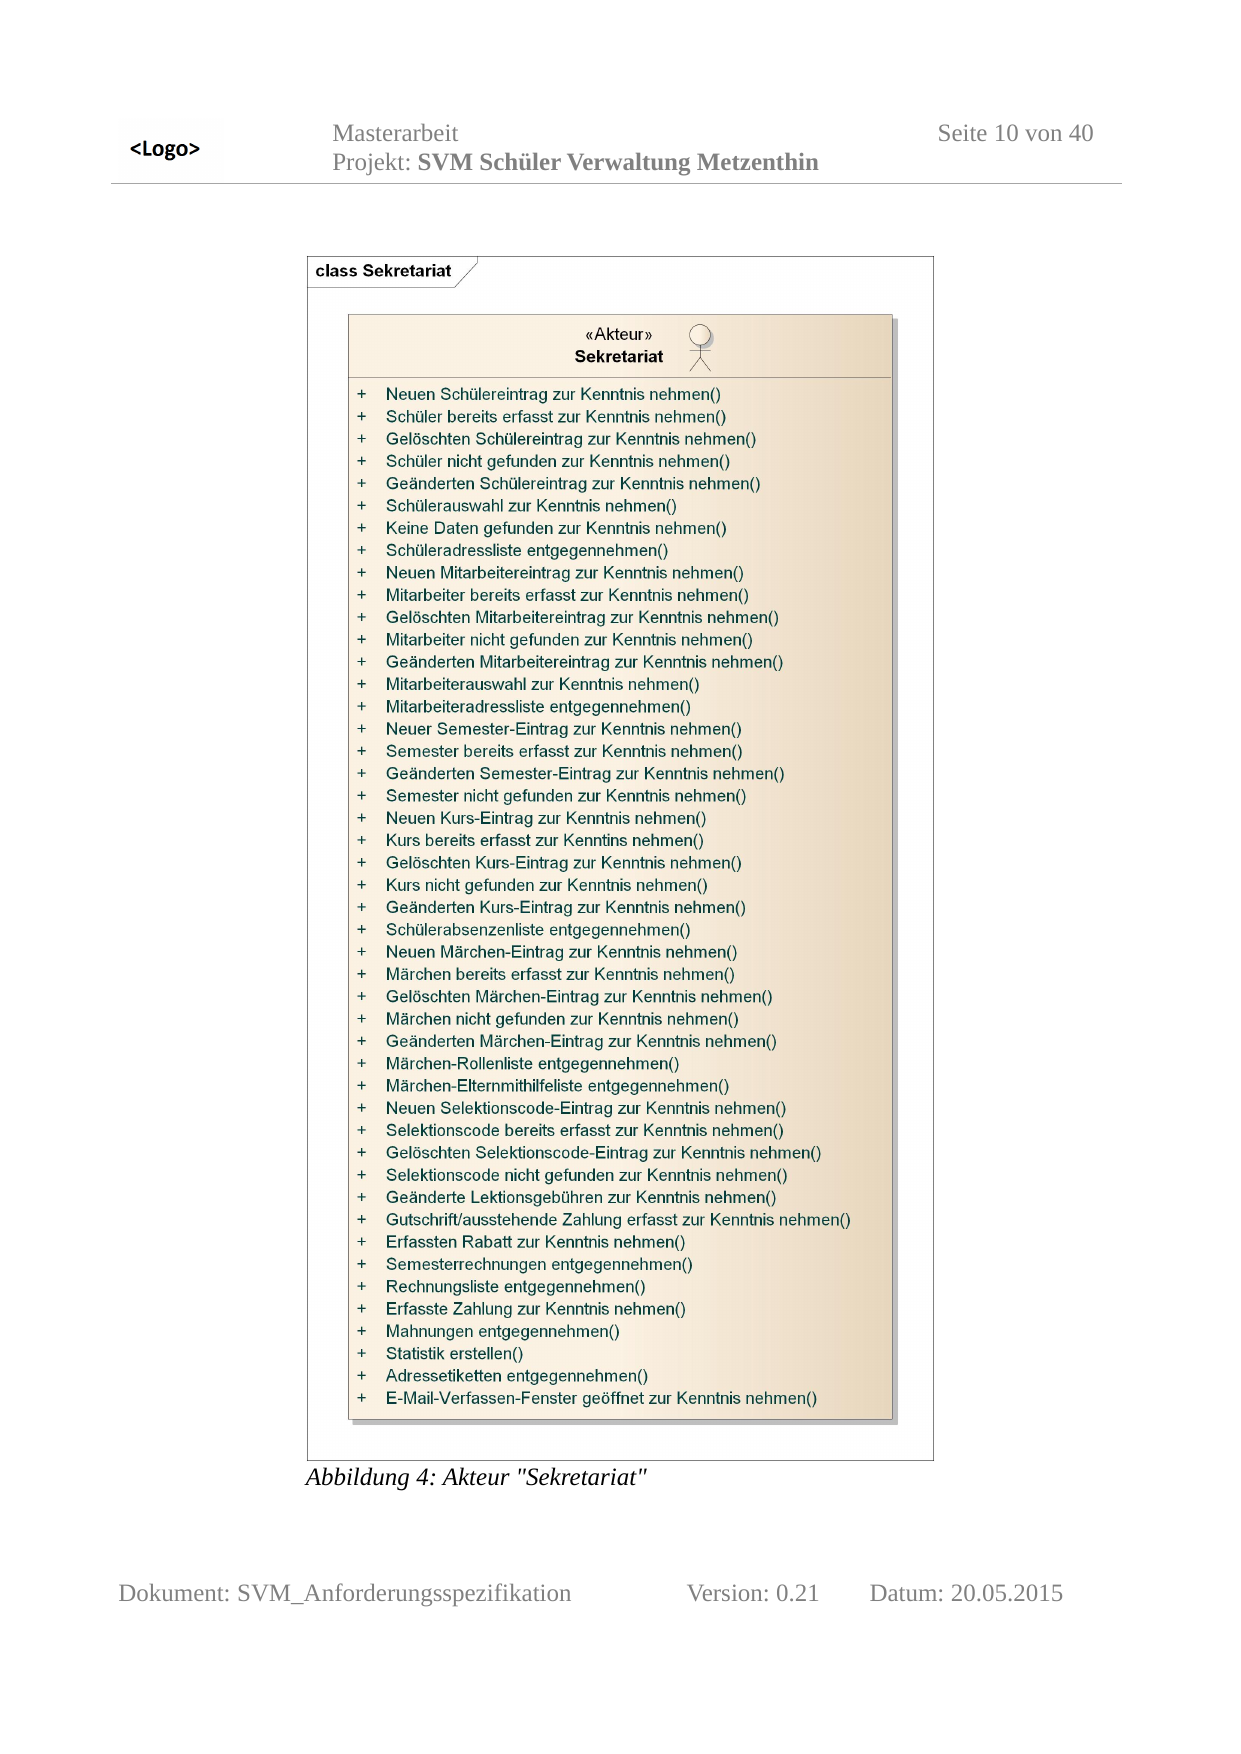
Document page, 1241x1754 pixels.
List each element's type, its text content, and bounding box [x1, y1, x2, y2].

picture [305, 255, 935, 1462]
text Abbildung 4: Akteur "Sekretariat" [306, 1462, 935, 1491]
picture [118, 118, 224, 183]
